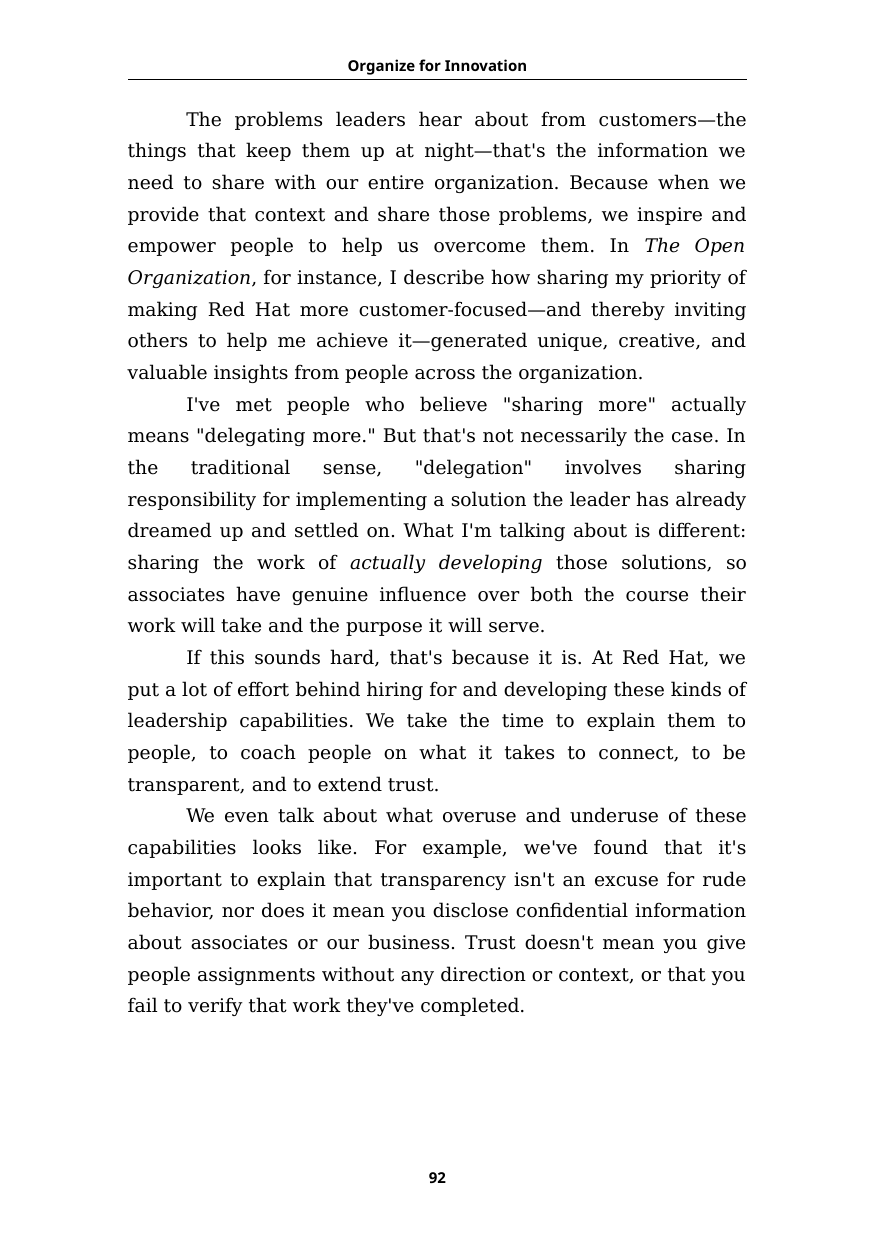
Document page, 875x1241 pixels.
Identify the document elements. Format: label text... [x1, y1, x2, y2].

text We even talk about what overuse and underuse of these capabilities looks like. For example, we've found that it's important to explain that transparency isn't an excuse for rude behavior, nor does it mean you disclose confidential information about associates or our business. Trust doesn't mean you give people assignments without any direction or context, or that you fail to verify that work they've completed. [127, 805, 747, 1017]
text If this sounds hard, that's because it is. At Red Hat, we put a lot of effort behind hiring for and developing these kinds of leadership capabilities. We take the time to explain them to people, to coach people on what it takes to connect, to be transparent, and to extend trust. [127, 647, 747, 796]
text The problems leaders hear about from customers—the things that keep them up at night—that's the information we need to share with our entire organization. Because when we provide that context and share those problems, we inspire and empower people to help us overcome them. In The Open Organization, for instance, I describe how sharing my priority of making Red Hat more customer-focused—and thereby inviting others to help me achieve it—generated unique, creative, and valuable insights from people across the organization. [127, 109, 747, 384]
text I've met people who believe "sharing more" actually means "delegating more." But that's not necessarily the case. In the traditional sense, "delegation" involves sharing responsibility for implementing a solution the leader has already dreamed up and settled on. What I'm talking about is different: sharing the work of actually developing those solutions, so associates have genuine influence over both the course their work will take and the purpose it will serve. [127, 394, 747, 637]
